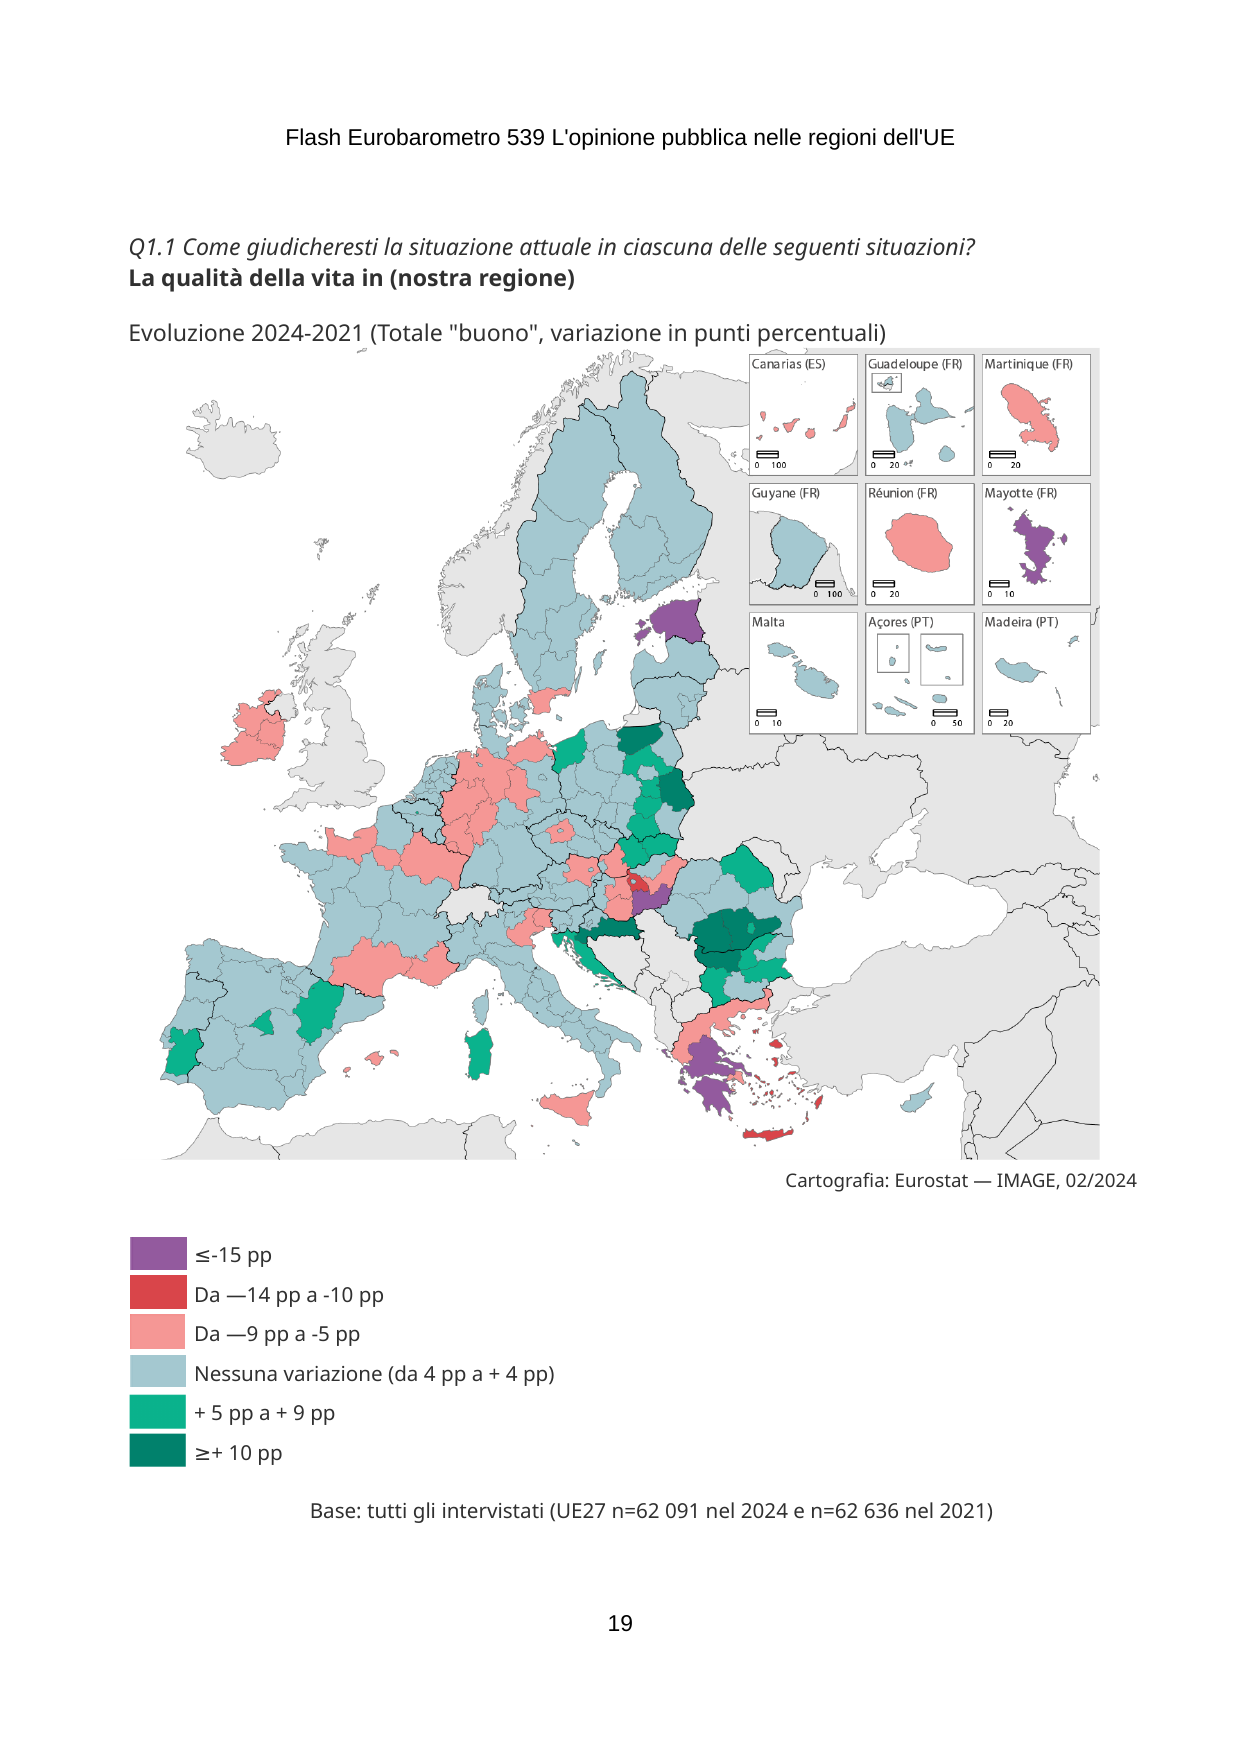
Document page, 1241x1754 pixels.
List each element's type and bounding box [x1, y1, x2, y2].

picture [130, 1237, 187, 1270]
picture [130, 1355, 186, 1387]
picture [130, 1395, 185, 1428]
picture [130, 1434, 185, 1466]
picture [117, 347, 1103, 1161]
picture [130, 1275, 187, 1309]
picture [130, 1314, 185, 1349]
